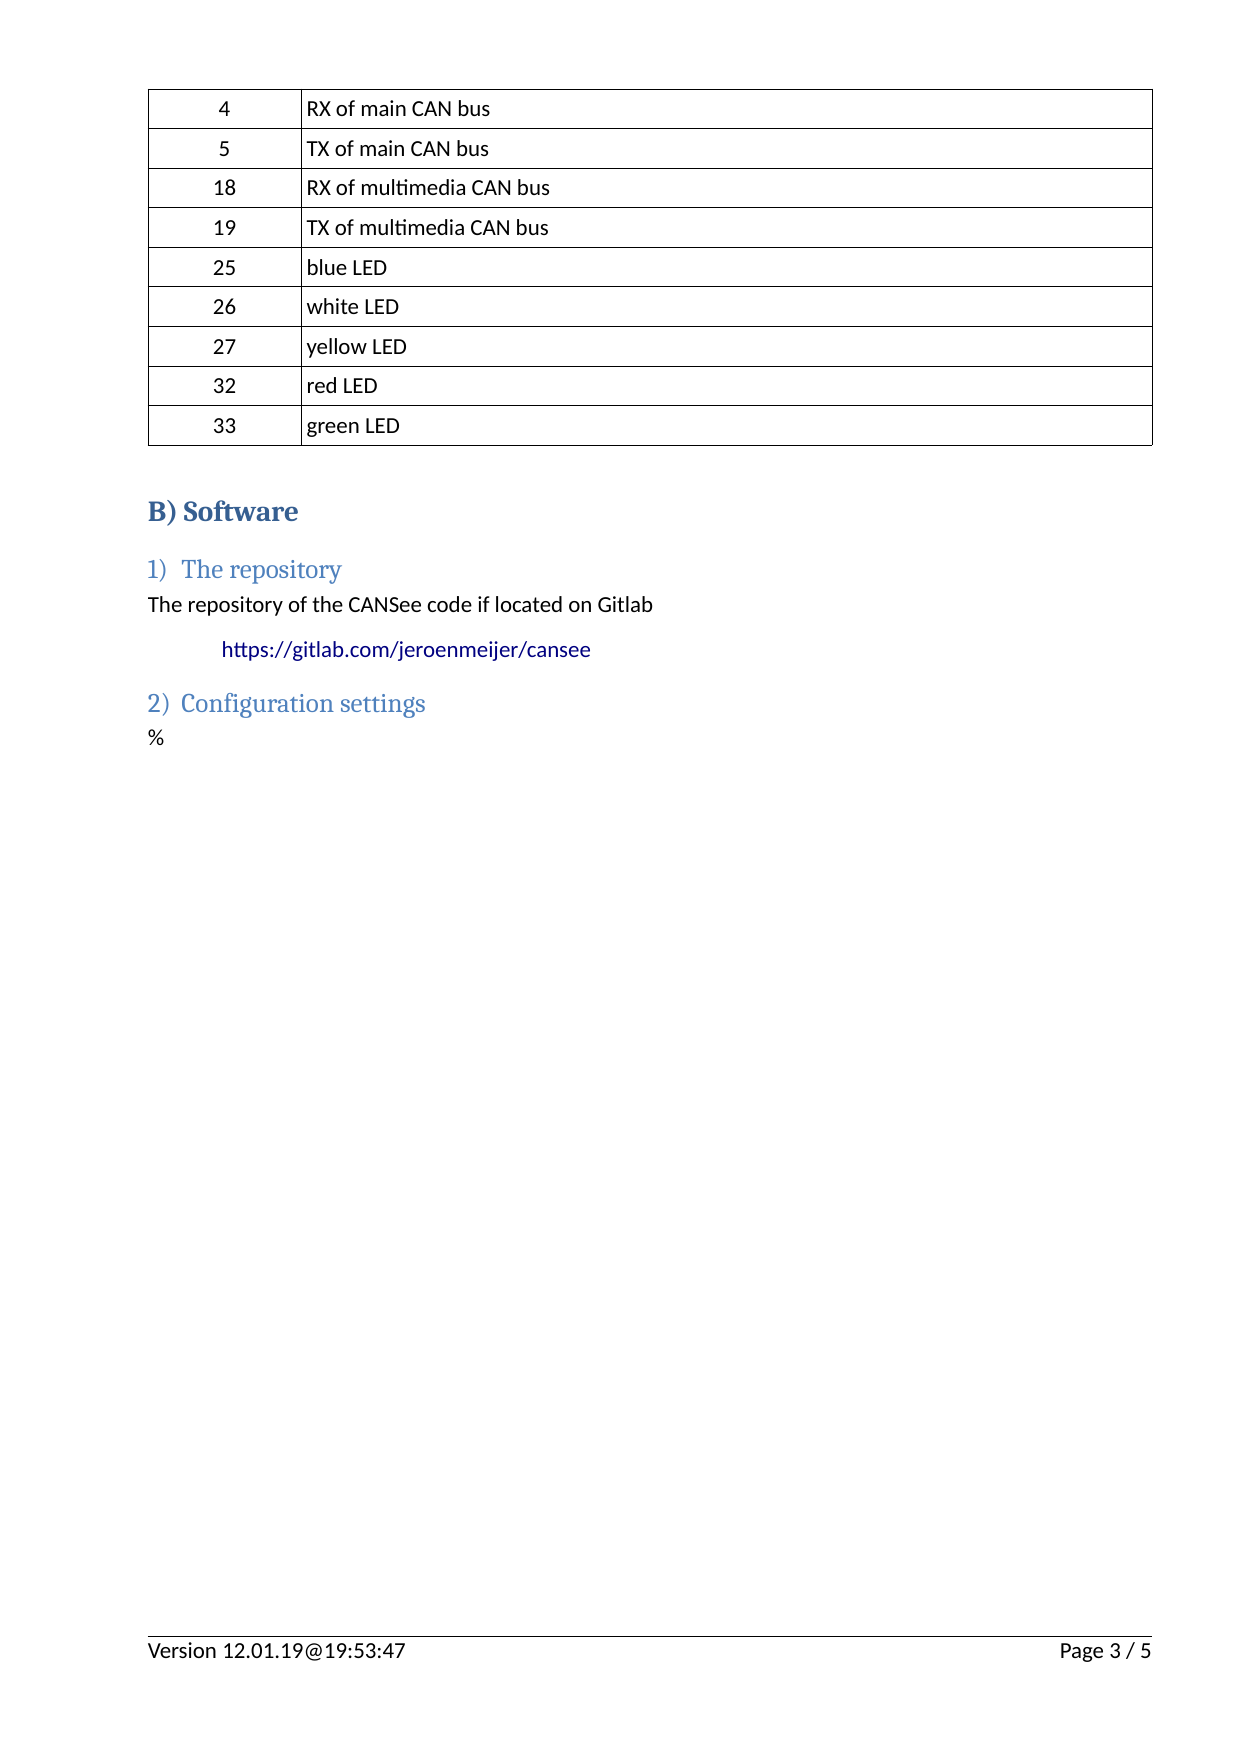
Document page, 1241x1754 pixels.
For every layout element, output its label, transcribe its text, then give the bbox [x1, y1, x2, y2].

table_cell 27 [149, 327, 301, 366]
table_cell 26 [149, 287, 301, 326]
subtitle The repository [148, 554, 1152, 585]
table_cell red LED [302, 367, 1152, 405]
table_cell TX of main CAN bus [302, 129, 1152, 168]
table_cell RX of main CAN bus [302, 90, 1152, 128]
table_cell 33 [149, 406, 301, 445]
text https://gitlab.com/jeroenmeijer/cansee [148, 635, 1152, 663]
table_cell yellow LED [302, 327, 1152, 366]
table_cell 18 [149, 169, 301, 207]
text % [148, 723, 1152, 751]
table_cell blue LED [302, 248, 1152, 286]
table_cell 19 [149, 208, 301, 247]
text The repository of the CANSee code if located on Gitlab [148, 590, 1152, 618]
table_cell TX of multimedia CAN bus [302, 208, 1152, 247]
table_cell 5 [149, 129, 301, 168]
table_cell 25 [149, 248, 301, 286]
subtitle Configuration settings [148, 688, 1152, 719]
table_cell green LED [302, 406, 1152, 445]
table_cell 4 [149, 90, 301, 128]
table_cell white LED [302, 287, 1152, 326]
table_cell RX of multimedia CAN bus [302, 169, 1152, 207]
subtitle Software [148, 495, 1152, 528]
table_cell 32 [149, 367, 301, 405]
